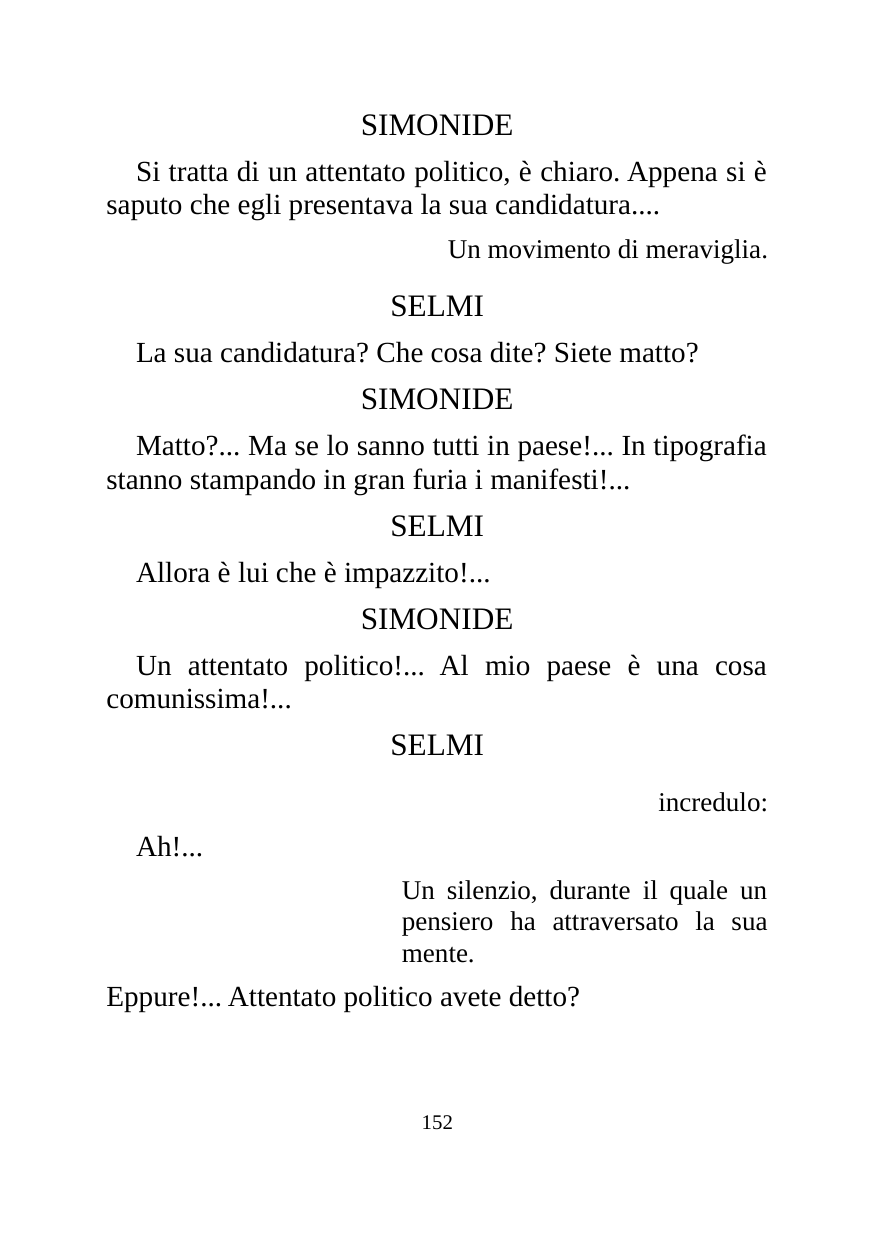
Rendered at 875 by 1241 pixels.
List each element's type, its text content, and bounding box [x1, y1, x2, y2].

text SELMI [106, 507, 768, 543]
text Un attentato politico!... Al mio paese è una cosa comunissima!... [106, 648, 768, 715]
text Allora è lui che è impazzito!... [106, 555, 768, 588]
text SIMONIDE [106, 600, 768, 636]
text Ah!... [106, 829, 768, 863]
text Matto?... Ma se lo sanno tutti in paese!... In tipografia stanno stampando in gran furia i manifesti!... [106, 428, 768, 495]
text Eppure!... Attentato politico avete detto? [106, 979, 768, 1013]
text Un silenzio, durante il quale un pensiero ha attraversato la sua mente. [402, 874, 768, 968]
text incredulo: [402, 786, 768, 817]
text Un movimento di meraviglia. [402, 233, 768, 264]
text SELMI [106, 727, 768, 763]
text La sua candidatura? Che cosa dite? Siete matto? [106, 335, 768, 369]
text SIMONIDE [106, 381, 768, 416]
text SELMI [106, 287, 768, 323]
text Si tratta di un attentato politico, è chiaro. Appena si è saputo che egli presentava la sua candidatura.... [106, 154, 768, 221]
text SIMONIDE [106, 106, 768, 142]
